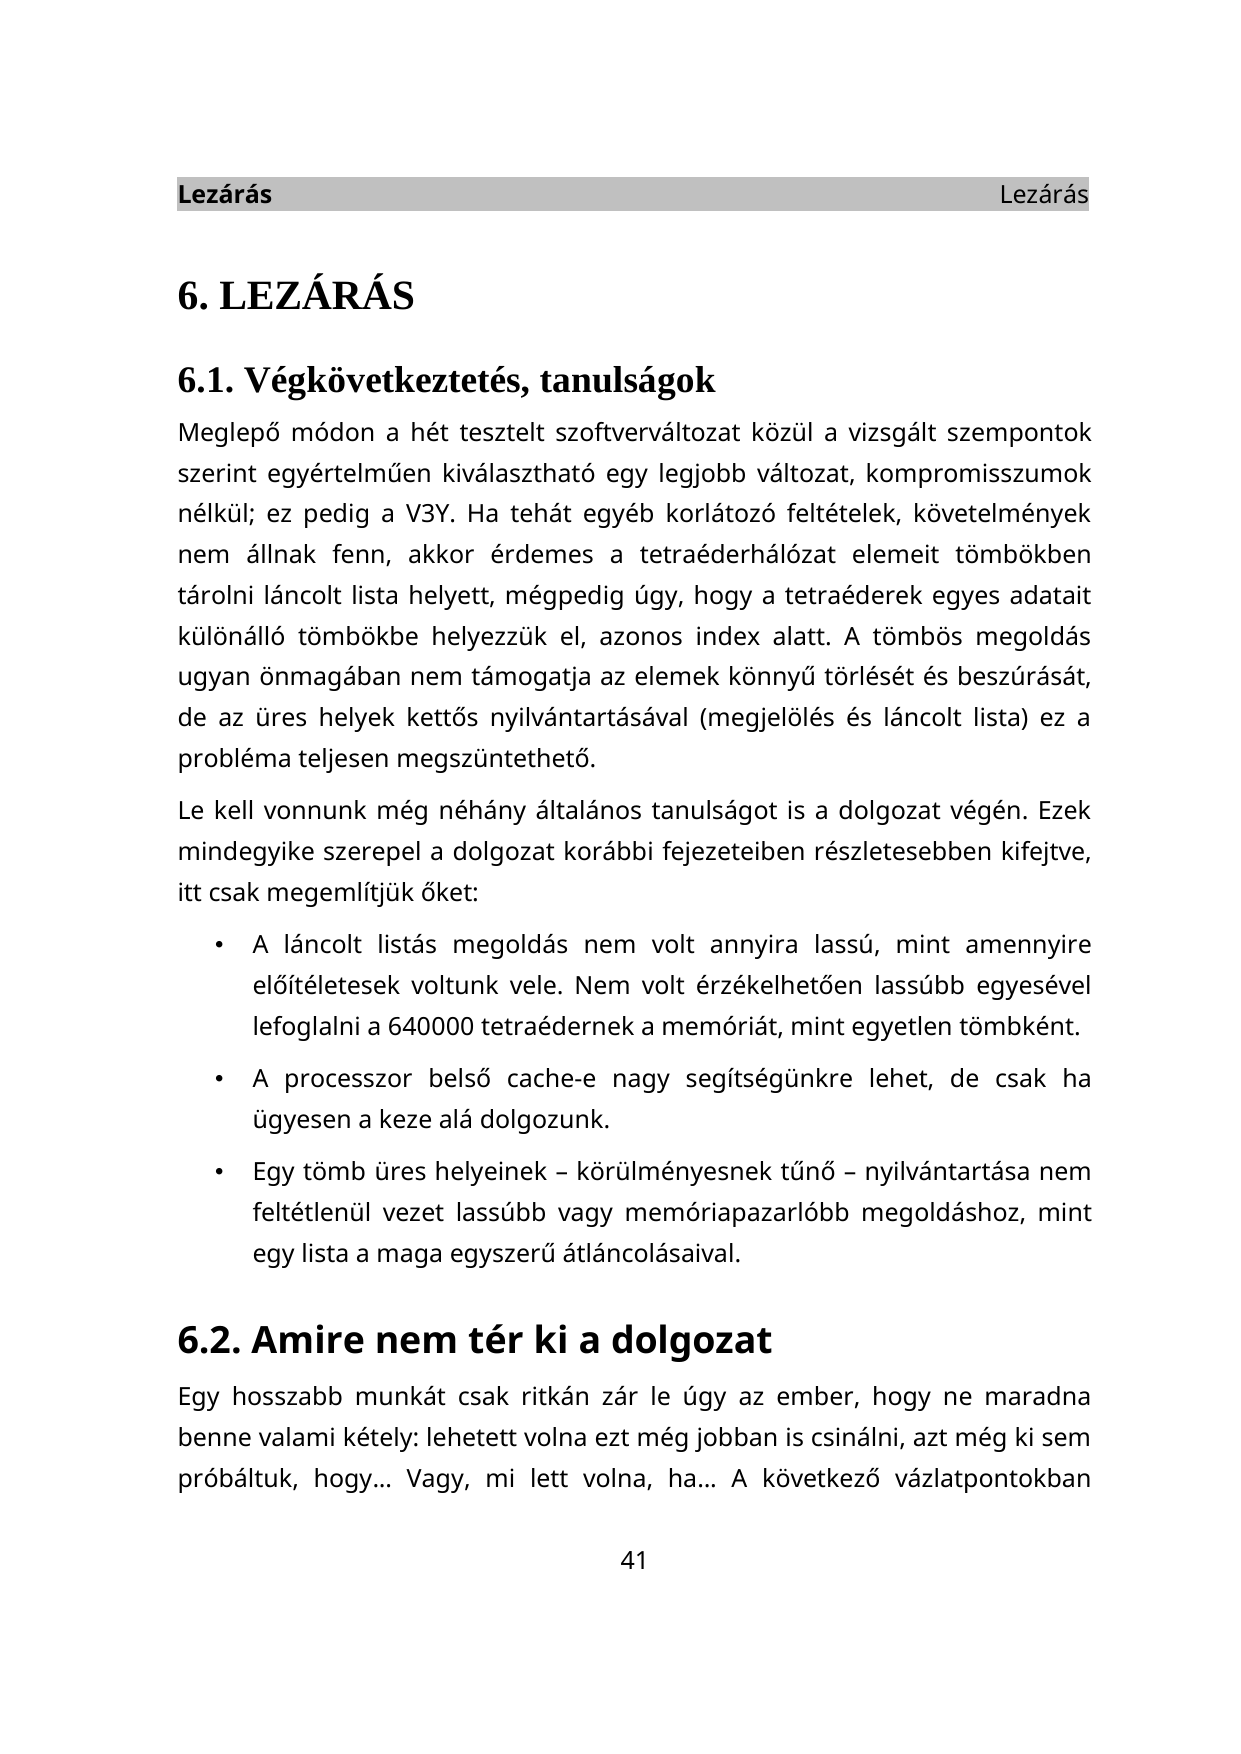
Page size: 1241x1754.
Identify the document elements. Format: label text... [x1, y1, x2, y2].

text Le kell vonnunk még néhány általános tanulságot is a dolgozat végén. Ezek mindegyike szerepel a dolgozat korábbi fejezeteiben részletesebben kifejtve, itt csak megemlítjük őket: [177, 793, 1093, 908]
list Egy tömb üres helyeinek – körülményesnek tűnő – nyilvántartása nem feltétlenül vezet lassúbb vagy memóriapazarlóbb megoldáshoz, mint egy lista a maga egyszerű átláncolásaival. [215, 1154, 1093, 1270]
text Egy hosszabb munkát csak ritkán zár le úgy az ember, hogy ne maradna benne valami kétely: lehetett volna ezt még jobban is csinálni, azt még ki sem próbáltuk, hogy... Vagy, mi lett volna, ha... A következő vázlatpontokban [177, 1379, 1093, 1495]
subtitle Lezárás [177, 270, 1093, 318]
list A processzor belső cache-e nagy segítségünkre lehet, de csak ha ügyesen a keze alá dolgozunk. [215, 1061, 1093, 1136]
subtitle Végkövetkeztetés, tanulságok [177, 357, 1093, 400]
subtitle Amire nem tér ki a dolgozat [177, 1313, 1093, 1364]
list A láncolt listás megoldás nem volt annyira lassú, mint amennyire előítéletesek voltunk vele. Nem volt érzékelhetően lassúbb egyesével lefoglalni a 640000 tetraédernek a memóriát, mint egyetlen tömbként. [215, 927, 1093, 1042]
text Meglepő módon a hét tesztelt szoftverváltozat közül a vizsgált szempontok szerint egyértelműen kiválasztható egy legjobb változat, kompromisszumok nélkül; ez pedig a V3Y. Ha tehát egyéb korlátozó feltételek, követelmények nem állnak fenn, akkor érdemes a tetraéderhálózat elemeit tömbökben tárolni láncolt lista helyett, mégpedig úgy, hogy a tetraéderek egyes adatait különálló tömbökbe helyezzük el, azonos index alatt. A tömbös megoldás ugyan önmagában nem támogatja az elemek könnyű törlését és beszúrását, de az üres helyek kettős nyilvántartásával (megjelölés és láncolt lista) ez a probléma teljesen megszüntethető. [177, 415, 1093, 774]
